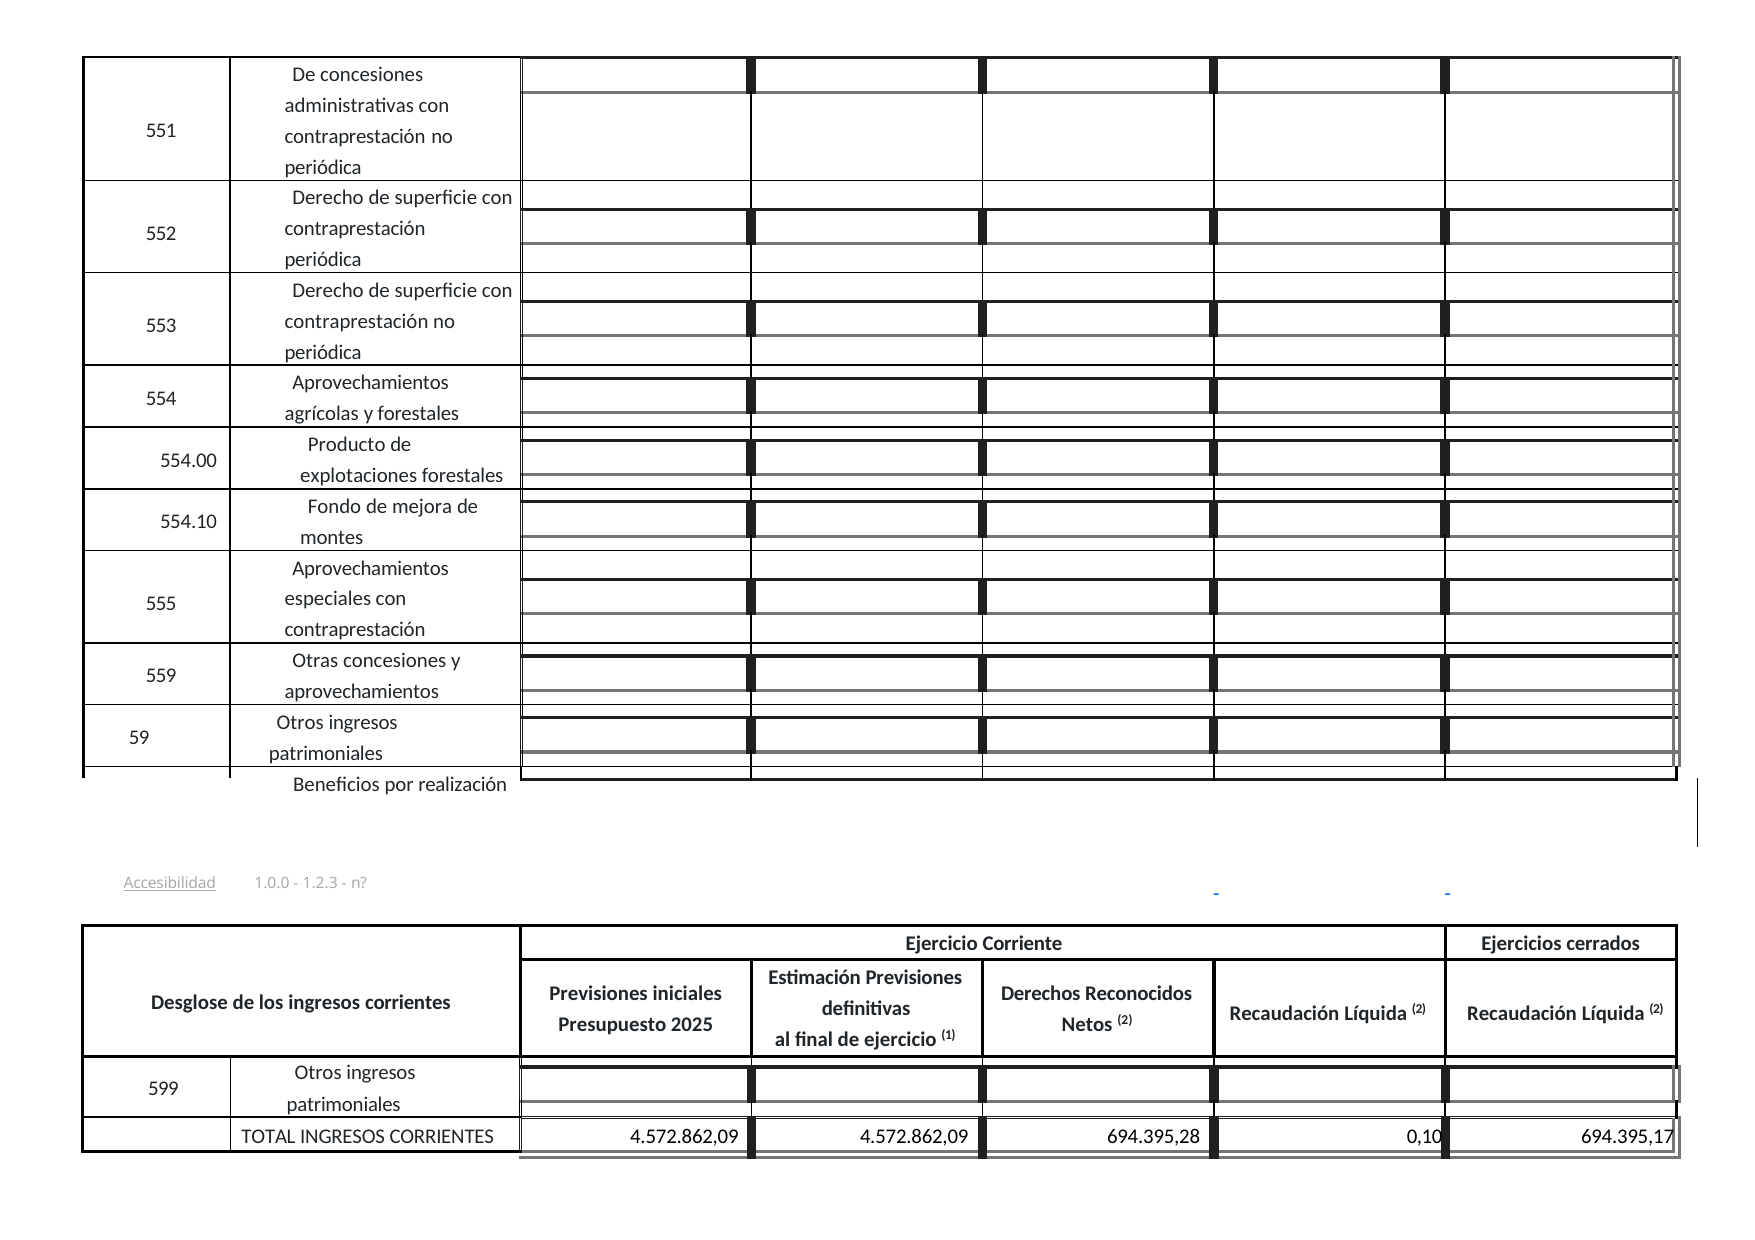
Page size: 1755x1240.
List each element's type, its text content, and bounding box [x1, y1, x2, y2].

table_cell [1450, 581, 1672, 612]
table_cell [1450, 658, 1672, 689]
table_cell Otras concesiones y aprovechamientos [231, 644, 520, 704]
table_cell [523, 428, 750, 438]
table_cell [523, 414, 750, 426]
table_cell [983, 767, 1213, 778]
table_cell [756, 380, 978, 411]
table_cell Recaudación Líquida (2) [1447, 961, 1675, 1045]
table_cell 551 [85, 58, 229, 179]
table_cell [983, 414, 1213, 426]
table_cell [1215, 490, 1444, 500]
table_cell [1215, 337, 1444, 364]
table_cell [752, 538, 982, 549]
table_cell [521, 781, 751, 847]
table_cell [523, 181, 750, 207]
table_cell [983, 538, 1213, 549]
table_cell [982, 781, 1214, 847]
table_cell [752, 615, 982, 642]
table_cell Estimación Previsiones definitivas al final de ejercicio (1) [753, 961, 981, 1045]
table_cell Beneficios por realización [230, 778, 521, 847]
table_cell [1215, 476, 1444, 488]
table_header Desglose de los ingresos corrientes [84, 927, 519, 1045]
table_cell [1215, 615, 1444, 642]
table_cell [523, 366, 750, 377]
table_cell [523, 644, 750, 654]
table_cell [983, 644, 1213, 654]
table_cell [752, 337, 982, 364]
table_cell Recaudación Líquida (2) [1216, 961, 1444, 1045]
table_cell [1215, 181, 1444, 207]
table_cell [1446, 476, 1672, 488]
table_cell [752, 94, 982, 179]
table_cell [983, 428, 1213, 438]
table_cell [1450, 719, 1672, 750]
table_cell [523, 581, 746, 612]
table_cell [751, 847, 982, 895]
table_cell [983, 692, 1213, 704]
table_cell [1450, 380, 1672, 411]
table_cell [1218, 380, 1440, 411]
table_cell [756, 59, 978, 91]
table_cell [1214, 847, 1445, 895]
table_cell [1446, 414, 1672, 426]
table_cell Aprovechamientos especiales con contraprestación [231, 551, 520, 642]
table_cell [752, 414, 982, 426]
table_cell 553 [85, 273, 229, 364]
table_cell [1445, 847, 1676, 895]
table_cell [1215, 414, 1444, 426]
table_cell [752, 245, 982, 272]
table_cell 554.10 [85, 490, 229, 549]
table_cell [523, 551, 750, 578]
table_cell [1676, 847, 1697, 895]
table_cell [752, 767, 982, 778]
table_cell [752, 273, 982, 300]
table_cell [756, 581, 978, 612]
table_cell [987, 211, 1209, 242]
table_cell Derechos Reconocidos Netos (2) [984, 961, 1212, 1045]
table_cell [752, 366, 982, 377]
table_cell [983, 366, 1213, 377]
table_cell [1215, 754, 1444, 766]
table_cell [1218, 503, 1440, 534]
table_header Ejercicios cerrados [1447, 927, 1675, 958]
table_cell [60, 766, 82, 778]
table_cell [756, 442, 978, 473]
table_cell [987, 59, 1209, 91]
table_cell [983, 705, 1213, 716]
table_cell [1446, 754, 1672, 766]
table_cell [987, 303, 1209, 334]
table_cell [523, 615, 750, 642]
table_cell [1446, 767, 1675, 778]
table_cell [987, 442, 1209, 473]
table_cell [523, 245, 750, 272]
table_cell [1215, 644, 1444, 654]
table_cell [982, 847, 1214, 895]
table_cell [1446, 245, 1672, 272]
table_cell [1450, 503, 1672, 534]
table_cell [1215, 366, 1444, 377]
table_cell [1446, 337, 1672, 364]
table_cell [1215, 767, 1444, 778]
table_cell [756, 658, 978, 689]
table_cell 554.00 [85, 428, 229, 488]
table_cell Otros ingresos patrimoniales [231, 705, 520, 766]
table_cell [523, 503, 746, 534]
table_cell [231, 767, 520, 778]
table_cell Derecho de superficie con contraprestación no periódica [231, 273, 520, 364]
table_cell [1446, 615, 1672, 642]
table_cell 559 [85, 644, 229, 704]
table_cell [60, 847, 83, 895]
table_cell [987, 581, 1209, 612]
table_cell [752, 644, 982, 654]
table_cell [1218, 59, 1440, 91]
table_cell [752, 705, 982, 716]
table_cell [1446, 551, 1672, 578]
table_cell [983, 245, 1213, 272]
table_cell [523, 337, 750, 364]
table_cell [987, 503, 1209, 534]
table_cell [1215, 538, 1444, 549]
table_cell [523, 754, 750, 766]
table_cell [1218, 442, 1440, 473]
table_cell Fondo de mejora de montes [231, 490, 520, 549]
table_cell [1446, 94, 1672, 179]
table_cell [523, 705, 750, 716]
table_cell [1446, 705, 1672, 716]
table_cell [523, 94, 750, 179]
table_cell 552 [85, 181, 229, 272]
table_cell [1218, 658, 1440, 689]
table_cell [1450, 303, 1672, 334]
table_cell [523, 476, 750, 488]
table_cell [752, 428, 982, 438]
table_cell Aprovechamientos agrícolas y forestales [231, 366, 520, 426]
table_cell [756, 303, 978, 334]
table_cell [523, 658, 746, 689]
table_cell [1215, 692, 1444, 704]
table_cell [523, 211, 746, 242]
table_header [60, 56, 82, 766]
table_cell [1450, 442, 1672, 473]
table_cell [983, 337, 1213, 364]
table_cell Producto de explotaciones forestales [231, 428, 520, 488]
table_cell [1446, 273, 1672, 300]
table_cell [983, 181, 1213, 207]
table_cell [85, 767, 229, 778]
table_cell [1218, 211, 1440, 242]
table_cell [752, 476, 982, 488]
table_cell [523, 442, 746, 473]
table_cell [1215, 551, 1444, 578]
table_cell [523, 490, 750, 500]
table_cell [752, 692, 982, 704]
table_cell [523, 692, 750, 704]
table_cell [1446, 538, 1672, 549]
table_cell [1214, 781, 1445, 847]
table_cell [521, 847, 751, 895]
table_cell [523, 538, 750, 549]
table_cell [1218, 581, 1440, 612]
table_cell [756, 503, 978, 534]
table_cell [1215, 428, 1444, 438]
table_cell [987, 719, 1209, 750]
table_cell [983, 615, 1213, 642]
table_cell Accesibilidad [84, 847, 230, 895]
table_cell Derecho de superficie con contraprestación periódica [231, 181, 520, 272]
table_cell [1446, 490, 1672, 500]
table_cell [1445, 781, 1676, 847]
table_cell [983, 476, 1213, 488]
table_header [1681, 56, 1697, 766]
table_cell [983, 273, 1213, 300]
table_cell [1678, 766, 1697, 778]
table_cell [1215, 273, 1444, 300]
table_cell [1218, 303, 1440, 334]
table_cell 555 [85, 551, 229, 642]
table_cell [983, 754, 1213, 766]
table_cell 554 [85, 366, 229, 426]
table_cell [752, 490, 982, 500]
table_cell [987, 380, 1209, 411]
table_cell [84, 778, 230, 847]
table_cell [751, 781, 982, 847]
table_cell [1676, 778, 1697, 847]
table_cell [523, 719, 746, 750]
table_cell 59 [85, 705, 229, 766]
table_cell [752, 754, 982, 766]
table_cell [60, 778, 83, 847]
table_cell [1446, 181, 1672, 207]
table_cell [752, 181, 982, 207]
table_cell [523, 59, 746, 91]
table_cell [1215, 245, 1444, 272]
table_cell [983, 490, 1213, 500]
table_cell [1218, 719, 1440, 750]
table_cell [1450, 211, 1672, 242]
table_cell Previsiones iniciales Presupuesto 2025 [522, 961, 750, 1045]
table_cell De concesiones administrativas con contraprestación no periódica [231, 58, 520, 179]
table_cell [983, 94, 1213, 179]
table_cell [756, 719, 978, 750]
table_cell [1446, 692, 1672, 704]
table_cell [1215, 705, 1444, 716]
table_cell [523, 273, 750, 300]
table_cell [983, 551, 1213, 578]
table_cell [1450, 59, 1672, 91]
table_cell [1215, 94, 1444, 179]
table_cell [523, 380, 746, 411]
table_cell [1446, 428, 1672, 438]
table_cell [756, 211, 978, 242]
table_cell [752, 551, 982, 578]
table_cell [987, 658, 1209, 689]
table_cell [1446, 644, 1672, 654]
table_cell 1.0.0 - 1.2.3 - n? [230, 847, 521, 895]
table_header Ejercicio Corriente [522, 927, 1444, 958]
table_cell [1446, 366, 1672, 377]
table_cell [522, 767, 750, 778]
table_cell [523, 303, 746, 334]
